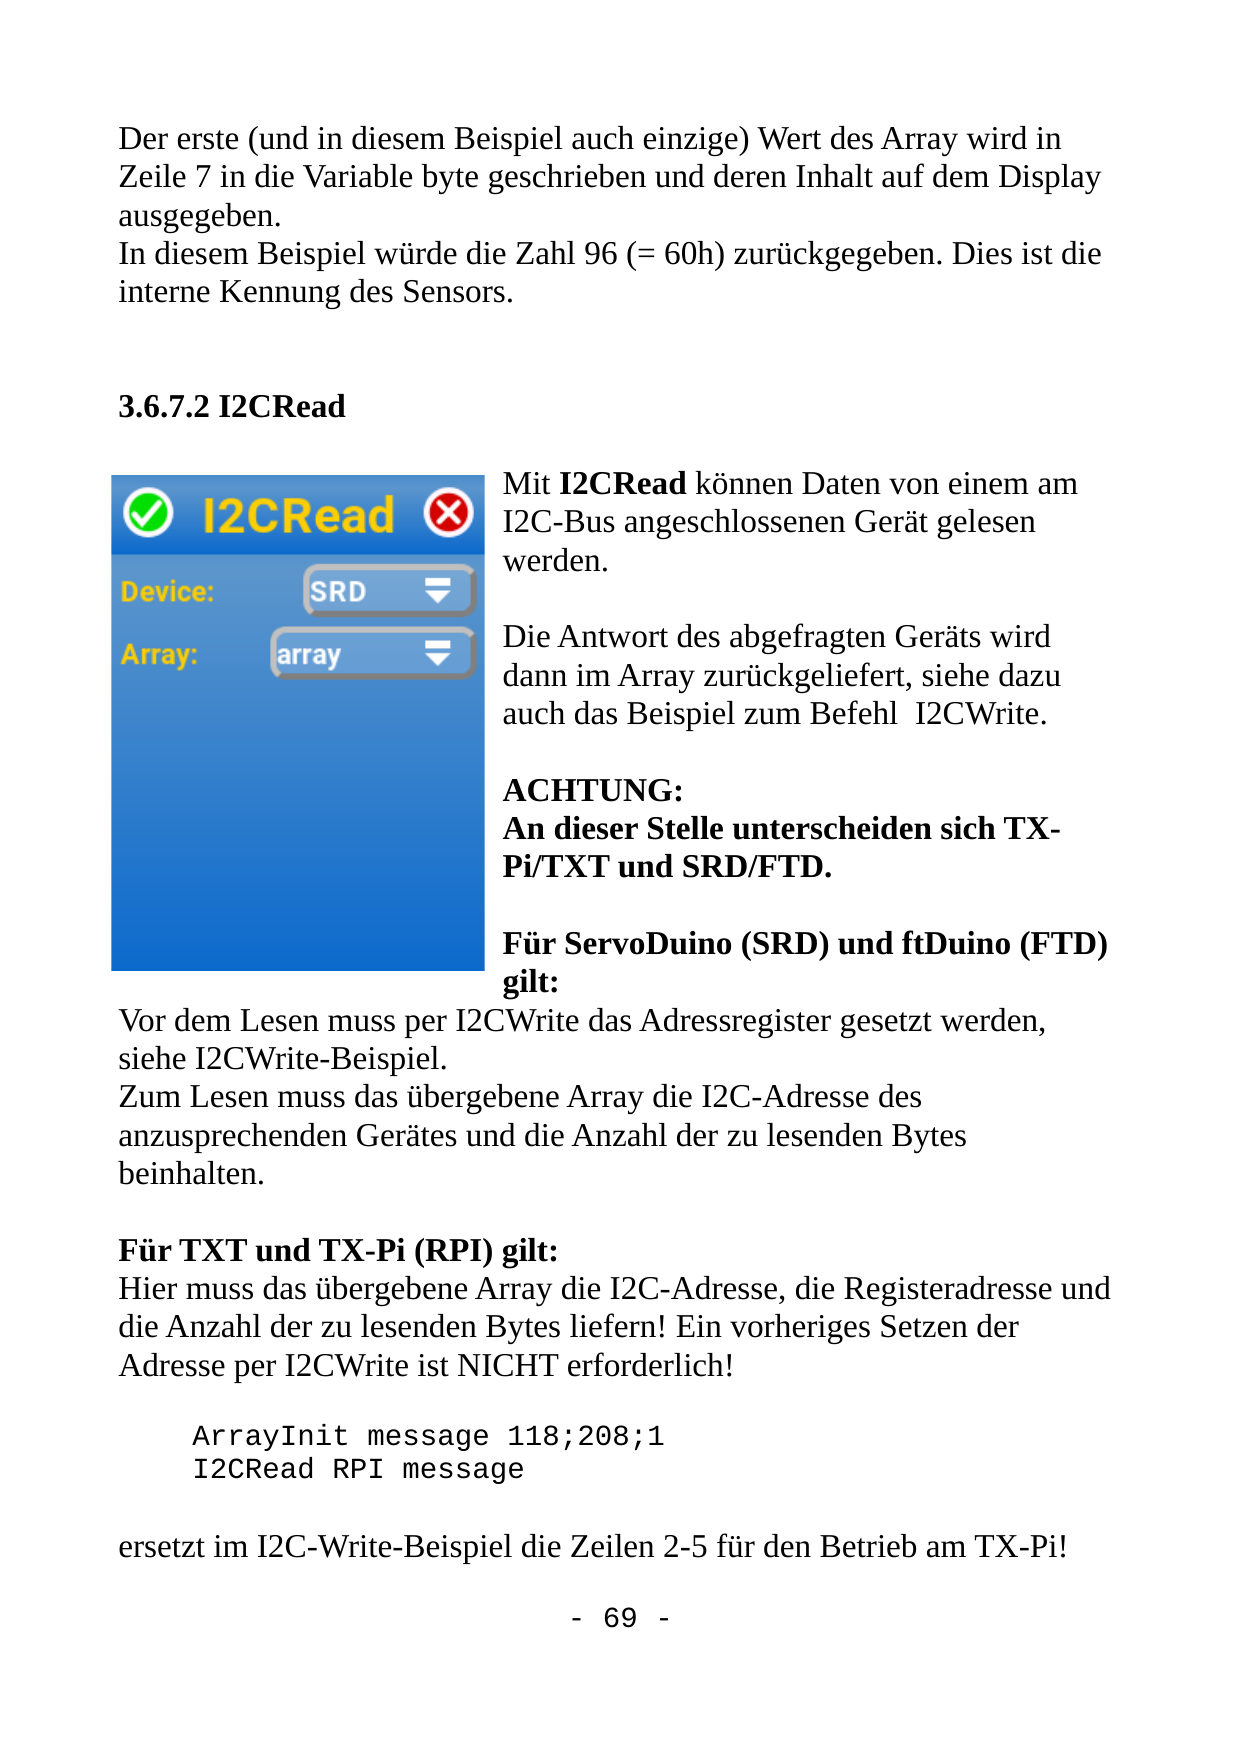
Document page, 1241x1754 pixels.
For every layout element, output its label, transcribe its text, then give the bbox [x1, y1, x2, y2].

text Mit I2CRead können Daten von einem am I2C-Bus angeschlossenen Gerät gelesen werden. [118, 463, 1122, 578]
text Vor dem Lesen muss per I2CWrite das Adressregister gesetzt werden, siehe I2CWrite-Beispiel. [118, 1000, 1122, 1076]
text 3.6.7.2 I2CRead [118, 386, 1122, 425]
picture [111, 475, 485, 971]
text I2CRead RPI message [192, 1454, 1122, 1487]
text In diesem Beispiel würde die Zahl 96 (= 60h) zurückgegeben. Dies ist die interne Kennung des Sensors. [118, 233, 1122, 310]
text ArrayInit message 118;208;1 [192, 1421, 1122, 1454]
text Die Antwort des abgefragten Geräts wird dann im Array zurückgeliefert, siehe dazu auch das Beispiel zum Befehl I2CWrite. [485, 616, 1122, 731]
text An dieser Stelle unterscheiden sich TX-Pi/TXT und SRD/FTD. [485, 808, 1122, 885]
text Für TXT und TX-Pi (RPI) gilt: [118, 1230, 1122, 1268]
text ACHTUNG: [485, 770, 1122, 808]
text Für ServoDuino (SRD) und ftDuino (FTD) gilt: [118, 923, 1122, 1000]
text Der erste (und in diesem Beispiel auch einzige) Wert des Array wird in Zeile 7 in die Variable byte geschrieben und deren Inhalt auf dem Display ausgegeben. [118, 118, 1122, 233]
text Hier muss das übergebene Array die I2C-Adresse, die Registeradresse und die Anzahl der zu lesenden Bytes liefern! Ein vorheriges Setzen der Adresse per I2CWrite ist NICHT erforderlich! [118, 1268, 1122, 1383]
text Zum Lesen muss das übergebene Array die I2C-Adresse des anzusprechenden Gerätes und die Anzahl der zu lesenden Bytes beinhalten. [118, 1076, 1122, 1191]
text ersetzt im I2C-Write-Beispiel die Zeilen 2-5 für den Betrieb am TX-Pi! [118, 1526, 1122, 1564]
